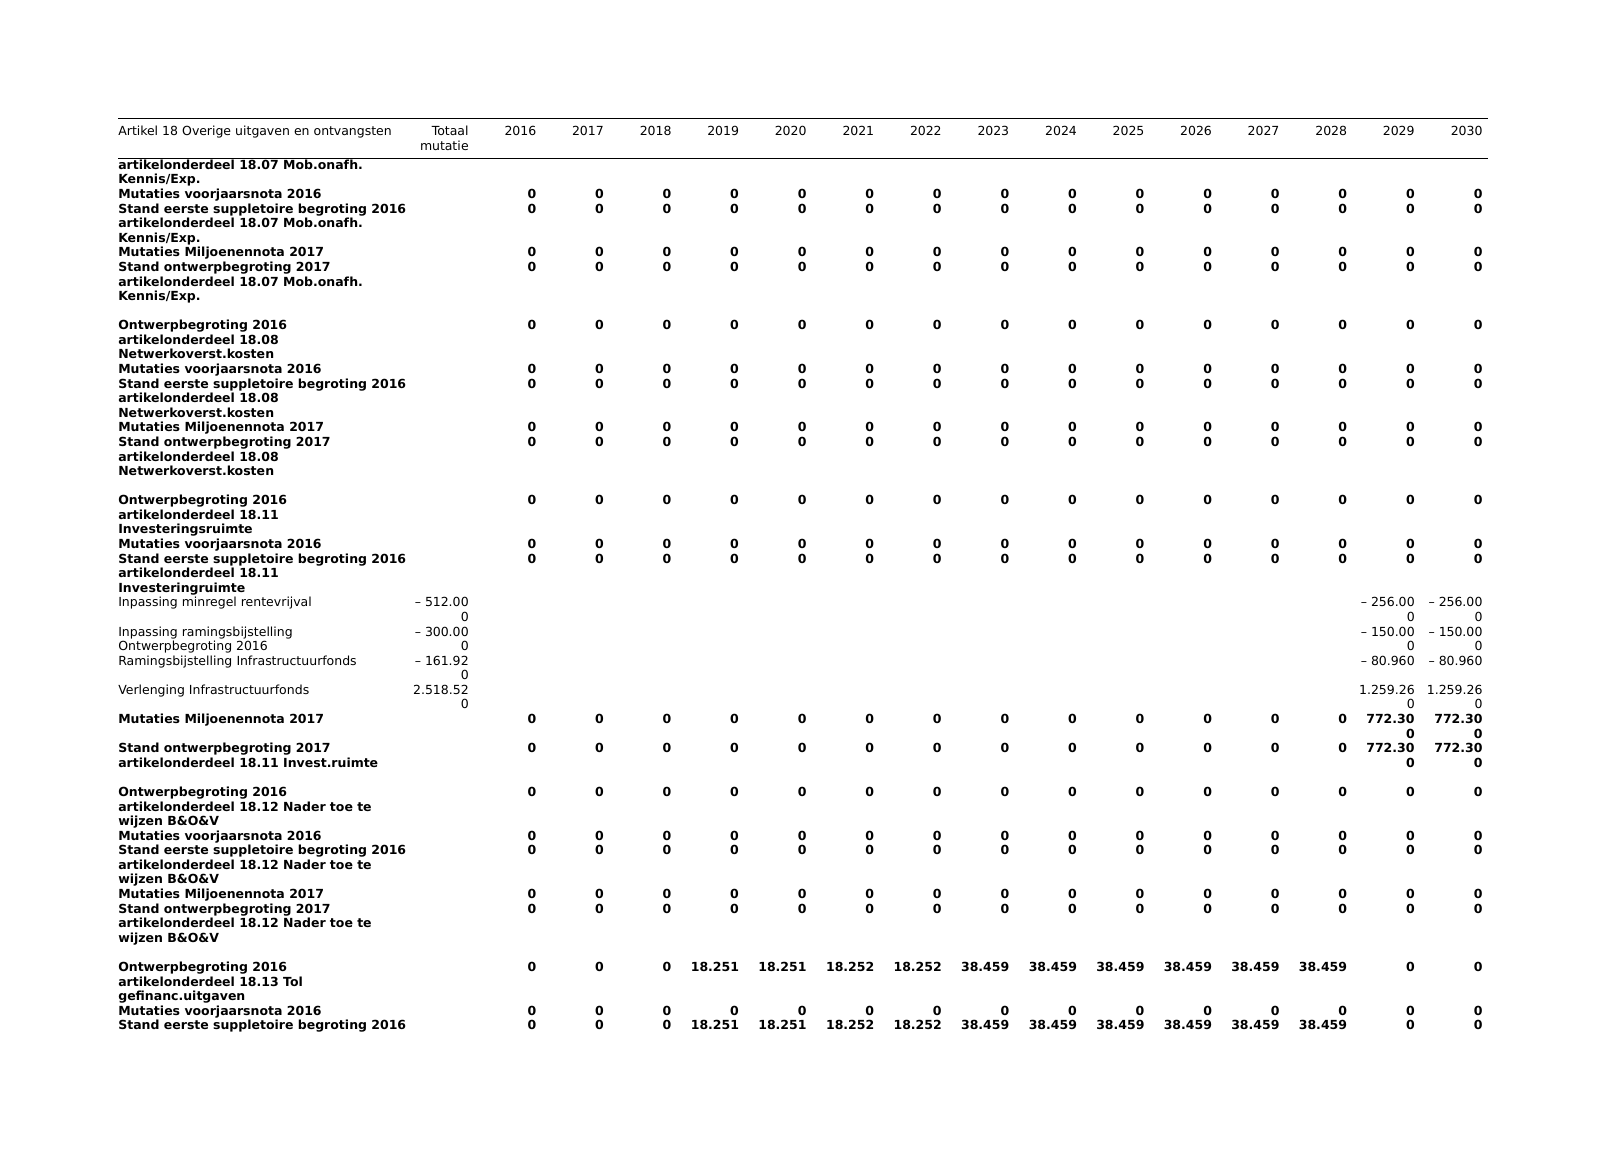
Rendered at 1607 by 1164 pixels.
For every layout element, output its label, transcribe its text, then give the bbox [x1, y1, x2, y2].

table_cell 0 [1353, 829, 1420, 843]
table_cell Mutaties Miljoenennota 2017 [118, 245, 407, 260]
table_cell 0 [1015, 362, 1082, 376]
table_cell 0 [1353, 245, 1420, 260]
table_cell [1353, 304, 1420, 318]
table_cell [1218, 945, 1285, 960]
table_cell 0 [1285, 201, 1353, 245]
table_cell 0 [880, 493, 947, 537]
table_cell 772.300 [1353, 741, 1420, 770]
table_cell [1150, 479, 1218, 493]
table_cell 38.459 [1015, 1018, 1082, 1033]
table_cell 0 [1015, 420, 1082, 435]
table_cell [1015, 945, 1082, 960]
table_cell 0 [1218, 435, 1285, 478]
table_cell [407, 551, 474, 595]
table_cell [1015, 654, 1082, 683]
table_cell 0 [1285, 741, 1353, 770]
table_cell [474, 595, 542, 624]
table_cell 0 [947, 435, 1015, 478]
table_cell 0 [677, 537, 744, 551]
table_cell 0 [1150, 901, 1218, 945]
table_header 2024 [1015, 119, 1082, 158]
table_cell 0 [1083, 537, 1150, 551]
table_cell [1353, 770, 1420, 785]
table_cell [947, 159, 1015, 187]
table_cell 0 [542, 245, 609, 260]
table_cell 0 [542, 960, 609, 1003]
table_cell 0 [474, 420, 542, 435]
table_cell 0 [1218, 420, 1285, 435]
table_cell 0 [1218, 362, 1285, 376]
table_cell 0 [542, 537, 609, 551]
table_cell 0 [1083, 785, 1150, 828]
table_cell 0 [947, 376, 1015, 420]
table_cell 0 [745, 829, 812, 843]
table_cell [474, 304, 542, 318]
table_cell 0 [1083, 887, 1150, 901]
table_cell 1.259.260 [1420, 683, 1488, 712]
table_cell 0 [745, 887, 812, 901]
table_cell [745, 304, 812, 318]
table_cell Stand ontwerpbegroting 2017 artikelonderdeel 18.12 Nader toe te wijzen B&O&V [118, 901, 407, 945]
table_cell 18.251 [745, 960, 812, 1003]
table_cell 0 [542, 1018, 609, 1033]
table_cell 0 [1150, 318, 1218, 362]
table_cell 0 [880, 318, 947, 362]
table_cell [812, 479, 880, 493]
table_cell 0 [880, 887, 947, 901]
table_cell 0 [1218, 887, 1285, 901]
table_cell 38.459 [1218, 1018, 1285, 1033]
table_cell [407, 829, 474, 843]
table_cell 0 [880, 201, 947, 245]
table_cell 18.252 [812, 960, 880, 1003]
table_cell 0 [880, 362, 947, 376]
table_cell 0 [1150, 741, 1218, 770]
table_cell 0 [947, 551, 1015, 595]
table_header 2025 [1083, 119, 1150, 158]
table_cell 0 [880, 741, 947, 770]
table_cell [407, 712, 474, 741]
table_cell [1285, 770, 1353, 785]
table_cell 0 [1150, 551, 1218, 595]
table_cell 0 [1218, 376, 1285, 420]
table_cell 0 [1083, 435, 1150, 478]
table_cell 0 [610, 362, 677, 376]
table_cell 0 [677, 376, 744, 420]
table_cell 0 [812, 551, 880, 595]
table_cell 0 [947, 843, 1015, 887]
table_cell 0 [745, 712, 812, 741]
table_cell 0 [1218, 201, 1285, 245]
table_cell [407, 960, 474, 1003]
table_cell 772.300 [1420, 741, 1488, 770]
table_cell [407, 741, 474, 770]
table_cell 0 [474, 260, 542, 303]
table_cell [407, 304, 474, 318]
table_cell [880, 683, 947, 712]
table_cell [1150, 683, 1218, 712]
table_cell 0 [542, 318, 609, 362]
table_cell 0 [677, 887, 744, 901]
table_cell 0 [1150, 376, 1218, 420]
table_cell 0 [610, 187, 677, 201]
table_cell [610, 654, 677, 683]
table_cell 0 [1150, 843, 1218, 887]
table_cell 0 [1353, 493, 1420, 537]
table_cell 0 [542, 712, 609, 741]
table_cell 0 [812, 187, 880, 201]
table_cell Mutaties voorjaarsnota 2016 [118, 362, 407, 376]
table_cell 0 [1015, 201, 1082, 245]
table_cell 0 [610, 201, 677, 245]
table_cell [542, 945, 609, 960]
table_cell 0 [1353, 843, 1420, 887]
table_cell [1015, 304, 1082, 318]
table_cell [1420, 159, 1488, 187]
table_cell 0 [1218, 318, 1285, 362]
table_header 2029 [1353, 119, 1420, 158]
table_cell 0 [610, 901, 677, 945]
table_cell [812, 945, 880, 960]
table_cell 18.251 [745, 1018, 812, 1033]
table_cell [474, 945, 542, 960]
table_cell [610, 479, 677, 493]
table_cell 0 [745, 537, 812, 551]
table_cell [1083, 304, 1150, 318]
table_cell [407, 945, 474, 960]
table_cell 0 [1083, 1004, 1150, 1018]
table_cell [1083, 770, 1150, 785]
table_cell [1218, 479, 1285, 493]
table_cell [745, 624, 812, 653]
table_header Totaal mutatie [407, 119, 474, 158]
table_cell 0 [1353, 187, 1420, 201]
table_cell 0 [1083, 318, 1150, 362]
table_cell 0 [474, 201, 542, 245]
table_cell 0 [610, 1004, 677, 1018]
table_cell 0 [745, 843, 812, 887]
table_cell 0 [1015, 435, 1082, 478]
table_cell 0 [1285, 420, 1353, 435]
table_cell 0 [1083, 260, 1150, 303]
table_cell [677, 159, 744, 187]
table_cell 0 [812, 435, 880, 478]
table_cell 0 [1420, 318, 1488, 362]
table_cell Verlenging Infrastructuurfonds [118, 683, 407, 712]
table_cell Mutaties Miljoenennota 2017 [118, 887, 407, 901]
table_cell Ontwerpbegroting 2016 artikelonderdeel 18.08 Netwerkoverst.kosten [118, 318, 407, 362]
table_cell [542, 595, 609, 624]
table_cell [542, 683, 609, 712]
table_cell 0 [1083, 551, 1150, 595]
table_cell 0 [1285, 887, 1353, 901]
table_cell 0 [812, 829, 880, 843]
table_cell 0 [542, 829, 609, 843]
table_cell 0 [812, 537, 880, 551]
table_cell 38.459 [1150, 1018, 1218, 1033]
table_cell [677, 479, 744, 493]
table_cell [880, 159, 947, 187]
table_cell [812, 304, 880, 318]
table_cell 0 [677, 829, 744, 843]
table_cell 0 [474, 493, 542, 537]
table_cell 0 [1218, 741, 1285, 770]
table_cell [1083, 595, 1150, 624]
table_cell 18.252 [812, 1018, 880, 1033]
table_cell [1285, 595, 1353, 624]
table_header 2027 [1218, 119, 1285, 158]
table_header 2021 [812, 119, 880, 158]
table_cell 0 [1015, 260, 1082, 303]
table_cell 0 [474, 362, 542, 376]
table_cell 38.459 [947, 1018, 1015, 1033]
table_cell 18.251 [677, 1018, 744, 1033]
table_cell 0 [677, 362, 744, 376]
table_cell 0 [1150, 493, 1218, 537]
table_cell 0 [1285, 435, 1353, 478]
table_cell Stand ontwerpbegroting 2017 artikelonderdeel 18.07 Mob.onafh. Kennis/Exp. [118, 260, 407, 303]
table_cell 0 [1285, 843, 1353, 887]
table_cell [474, 479, 542, 493]
table_cell 0 [1150, 887, 1218, 901]
table_cell Stand eerste suppletoire begroting 2016 artikelonderdeel 18.12 Nader toe te wijzen B&O&V [118, 843, 407, 887]
table_cell 0 [1285, 1004, 1353, 1018]
table_cell 0 [610, 712, 677, 741]
table_cell 0 [812, 843, 880, 887]
table_cell 0 [1218, 843, 1285, 887]
table_cell [1015, 479, 1082, 493]
table_cell 0 [542, 741, 609, 770]
table_cell 0 [1083, 362, 1150, 376]
table_cell [474, 770, 542, 785]
table_header Artikel 18 Overige uitgaven en ontvangsten [118, 119, 407, 158]
table_cell 0 [677, 187, 744, 201]
table_cell 0 [474, 376, 542, 420]
table_cell 0 [1353, 887, 1420, 901]
table_cell 38.459 [1150, 960, 1218, 1003]
table_cell [880, 479, 947, 493]
table_cell 0 [474, 551, 542, 595]
table_header 2026 [1150, 119, 1218, 158]
table_cell 0 [542, 785, 609, 828]
table_cell [677, 595, 744, 624]
table_cell Stand eerste suppletoire begroting 2016 [118, 1018, 407, 1033]
table_cell 1.259.260 [1353, 683, 1420, 712]
table_cell 0 [542, 201, 609, 245]
table_cell [947, 683, 1015, 712]
table_cell 0 [947, 1004, 1015, 1018]
table_cell [880, 595, 947, 624]
table_cell 0 [1420, 829, 1488, 843]
table_cell 0 [610, 829, 677, 843]
table_cell 0 [1218, 493, 1285, 537]
table_cell [1353, 159, 1420, 187]
table_cell 0 [474, 829, 542, 843]
table_cell 0 [1353, 435, 1420, 478]
table_cell 0 [542, 493, 609, 537]
table_cell Stand eerste suppletoire begroting 2016 artikelonderdeel 18.07 Mob.onafh. Kennis/Exp. [118, 201, 407, 245]
table_cell 0 [677, 420, 744, 435]
table_cell [812, 159, 880, 187]
table_cell 0 [542, 843, 609, 887]
table_cell Stand eerste suppletoire begroting 2016 artikelonderdeel 18.08 Netwerkoverst.kosten [118, 376, 407, 420]
table_cell Stand ontwerpbegroting 2017 artikelonderdeel 18.08 Netwerkoverst.kosten [118, 435, 407, 478]
table_cell 0 [677, 493, 744, 537]
table_cell 0 [947, 420, 1015, 435]
table_cell [677, 770, 744, 785]
table_header 2017 [542, 119, 609, 158]
table_cell 0 [610, 741, 677, 770]
table_cell 0 [1083, 829, 1150, 843]
table_cell Inpassing ramingsbijstelling Ontwerpbegroting 2016 [118, 624, 407, 653]
table_cell 0 [474, 537, 542, 551]
table_cell 0 [745, 201, 812, 245]
table_cell [1218, 683, 1285, 712]
table_cell 0 [812, 1004, 880, 1018]
table_cell 0 [1285, 785, 1353, 828]
table_cell 0 [947, 537, 1015, 551]
table_cell [947, 479, 1015, 493]
table_cell 0 [474, 843, 542, 887]
table_cell 0 [1420, 537, 1488, 551]
table_cell – 80.960 [1420, 654, 1488, 683]
table_cell 0 [474, 887, 542, 901]
table_cell – 161.920 [407, 654, 474, 683]
table_cell 0 [880, 187, 947, 201]
table_cell 0 [1218, 901, 1285, 945]
table_cell 0 [610, 435, 677, 478]
table_cell 0 [474, 901, 542, 945]
table_cell 0 [677, 741, 744, 770]
table_cell 0 [1083, 187, 1150, 201]
table_cell [1083, 479, 1150, 493]
table_cell 0 [542, 1004, 609, 1018]
table_cell 0 [812, 420, 880, 435]
table_cell 0 [542, 551, 609, 595]
table_cell 0 [1150, 362, 1218, 376]
table_cell 0 [1285, 493, 1353, 537]
table_cell 0 [1420, 843, 1488, 887]
table_cell 0 [1353, 537, 1420, 551]
table_cell 0 [1353, 1018, 1420, 1033]
table_cell [1218, 595, 1285, 624]
table_cell 0 [880, 901, 947, 945]
table_cell Stand ontwerpbegroting 2017 artikelonderdeel 18.11 Invest.ruimte [118, 741, 407, 770]
table_cell [407, 420, 474, 435]
table_cell [1353, 945, 1420, 960]
table_header 2018 [610, 119, 677, 158]
table_cell [407, 901, 474, 945]
table_header 2030 [1420, 119, 1488, 158]
table_cell 0 [1150, 420, 1218, 435]
table_cell 0 [947, 318, 1015, 362]
table_cell 0 [1420, 260, 1488, 303]
table_cell [745, 945, 812, 960]
table_cell [1015, 624, 1082, 653]
table_cell 0 [947, 901, 1015, 945]
table_cell [1083, 159, 1150, 187]
table_cell 0 [812, 260, 880, 303]
table_cell 0 [812, 741, 880, 770]
table_cell 0 [1083, 245, 1150, 260]
table_cell Ontwerpbegroting 2016 artikelonderdeel 18.12 Nader toe te wijzen B&O&V [118, 785, 407, 828]
table_cell [1420, 304, 1488, 318]
table_cell 0 [1353, 318, 1420, 362]
table_cell 38.459 [1083, 1018, 1150, 1033]
table_cell [407, 260, 474, 303]
table_cell 18.252 [880, 1018, 947, 1033]
table_cell Mutaties voorjaarsnota 2016 [118, 829, 407, 843]
table_cell 0 [1015, 741, 1082, 770]
table_cell 0 [1218, 829, 1285, 843]
table_cell 0 [610, 260, 677, 303]
table_cell 0 [880, 551, 947, 595]
table_cell 0 [677, 551, 744, 595]
table_cell [542, 304, 609, 318]
table_cell Mutaties Miljoenennota 2017 [118, 712, 407, 741]
table_cell [812, 683, 880, 712]
table_cell 0 [1015, 712, 1082, 741]
table_cell 0 [474, 318, 542, 362]
table_cell 0 [812, 901, 880, 945]
table_cell [1015, 770, 1082, 785]
table_cell [1083, 624, 1150, 653]
table_cell 0 [1150, 829, 1218, 843]
table_cell [407, 770, 474, 785]
table_cell 0 [1015, 493, 1082, 537]
table_cell 0 [542, 187, 609, 201]
table_cell Inpassing minregel rentevrijval [118, 595, 407, 624]
table_cell [407, 537, 474, 551]
table_cell 0 [474, 712, 542, 741]
table_cell 0 [1420, 785, 1488, 828]
table_cell [1150, 159, 1218, 187]
table_cell 0 [1420, 960, 1488, 1003]
table_cell 0 [1150, 712, 1218, 741]
table_cell 0 [677, 1004, 744, 1018]
table_cell 0 [610, 537, 677, 551]
table_cell 0 [1083, 843, 1150, 887]
table_cell [474, 624, 542, 653]
table_cell 0 [1083, 493, 1150, 537]
table_cell 772.300 [1353, 712, 1420, 741]
table_cell [812, 595, 880, 624]
table_cell 0 [1285, 260, 1353, 303]
table_cell 0 [880, 245, 947, 260]
table_cell 0 [1353, 1004, 1420, 1018]
table_cell 0 [1420, 201, 1488, 245]
table_cell 0 [677, 901, 744, 945]
table_cell 0 [1218, 187, 1285, 201]
table_cell 0 [1218, 785, 1285, 828]
table_cell – 150.000 [1420, 624, 1488, 653]
table_cell [880, 624, 947, 653]
table_cell 0 [1015, 537, 1082, 551]
table_cell – 512.000 [407, 595, 474, 624]
table_cell [610, 683, 677, 712]
table_cell 38.459 [947, 960, 1015, 1003]
table_cell [1150, 595, 1218, 624]
table_cell 0 [880, 260, 947, 303]
table_cell Ontwerpbegroting 2016 artikelonderdeel 18.11 Investeringsruimte [118, 493, 407, 537]
table_cell [1218, 159, 1285, 187]
table_cell 0 [812, 887, 880, 901]
table_cell [1218, 654, 1285, 683]
table_cell 0 [1015, 1004, 1082, 1018]
table_cell [880, 654, 947, 683]
table_cell [407, 376, 474, 420]
table_cell – 256.000 [1420, 595, 1488, 624]
table_cell [745, 654, 812, 683]
table_cell [677, 945, 744, 960]
table_cell 0 [745, 187, 812, 201]
table_cell 0 [1420, 435, 1488, 478]
table_cell 0 [1285, 187, 1353, 201]
table_cell 0 [1420, 887, 1488, 901]
table_cell 0 [947, 260, 1015, 303]
table_cell 0 [947, 362, 1015, 376]
table_cell 2.518.520 [407, 683, 474, 712]
table_cell [1285, 945, 1353, 960]
table_cell 0 [745, 318, 812, 362]
table_cell [542, 479, 609, 493]
table_cell 0 [1015, 245, 1082, 260]
table_cell [880, 770, 947, 785]
table_cell 0 [474, 960, 542, 1003]
table_cell 0 [542, 420, 609, 435]
table_cell 0 [1083, 201, 1150, 245]
table_cell [407, 362, 474, 376]
table_cell 0 [1083, 376, 1150, 420]
table_cell 0 [745, 1004, 812, 1018]
table_cell 0 [812, 245, 880, 260]
table_cell [407, 843, 474, 887]
table_cell [947, 770, 1015, 785]
table_cell [1420, 770, 1488, 785]
table_cell 0 [812, 362, 880, 376]
table_cell [812, 624, 880, 653]
table_cell [474, 654, 542, 683]
table_cell 0 [880, 420, 947, 435]
table_cell 0 [880, 537, 947, 551]
table_cell [947, 945, 1015, 960]
table_cell [947, 304, 1015, 318]
table_cell 0 [947, 712, 1015, 741]
table_cell 0 [542, 887, 609, 901]
table_cell 0 [1150, 537, 1218, 551]
table_cell 0 [1083, 420, 1150, 435]
table_cell 38.459 [1083, 960, 1150, 1003]
table_cell [677, 624, 744, 653]
table_cell [1218, 770, 1285, 785]
table_cell Mutaties voorjaarsnota 2016 [118, 187, 407, 201]
table_cell 0 [1285, 551, 1353, 595]
table_cell 0 [610, 318, 677, 362]
table_cell 0 [610, 785, 677, 828]
table_cell – 150.000 [1353, 624, 1420, 653]
table_cell 0 [1353, 960, 1420, 1003]
table_cell 0 [677, 435, 744, 478]
table_cell [1150, 304, 1218, 318]
table_cell 0 [1218, 245, 1285, 260]
table_cell [1015, 595, 1082, 624]
table_cell 0 [1285, 901, 1353, 945]
table_cell 0 [947, 187, 1015, 201]
table_cell 0 [610, 376, 677, 420]
table_cell [1285, 159, 1353, 187]
table_cell 0 [947, 201, 1015, 245]
table_cell [610, 595, 677, 624]
table_cell 38.459 [1218, 960, 1285, 1003]
table_cell 0 [1015, 785, 1082, 828]
table_cell 0 [542, 376, 609, 420]
table_cell 0 [1420, 376, 1488, 420]
table_cell [745, 595, 812, 624]
table_cell 0 [610, 1018, 677, 1033]
table_cell [407, 479, 474, 493]
table_cell 0 [745, 435, 812, 478]
table_cell 0 [677, 712, 744, 741]
table_cell 0 [947, 245, 1015, 260]
table_cell [1285, 654, 1353, 683]
table_cell 18.251 [677, 960, 744, 1003]
table_cell [1353, 479, 1420, 493]
table_cell 0 [880, 712, 947, 741]
table_cell 0 [1420, 551, 1488, 595]
table_cell [474, 683, 542, 712]
table_cell 0 [1015, 901, 1082, 945]
table_cell 0 [880, 829, 947, 843]
table_cell [610, 159, 677, 187]
table_cell 0 [745, 245, 812, 260]
table_cell [542, 624, 609, 653]
table_cell [1015, 683, 1082, 712]
table_cell Mutaties Miljoenennota 2017 [118, 420, 407, 435]
table_cell [474, 159, 542, 187]
table_cell 0 [1015, 376, 1082, 420]
table_cell 0 [745, 551, 812, 595]
table_cell – 300.000 [407, 624, 474, 653]
table_cell 0 [1150, 785, 1218, 828]
table_cell 38.459 [1285, 1018, 1353, 1033]
table_cell 0 [542, 901, 609, 945]
table_cell – 80.960 [1353, 654, 1420, 683]
table_cell [610, 624, 677, 653]
table_cell 0 [1015, 551, 1082, 595]
table_cell [542, 159, 609, 187]
table_cell 0 [1285, 362, 1353, 376]
table_cell 0 [880, 1004, 947, 1018]
table_cell 0 [542, 362, 609, 376]
table_cell [1015, 159, 1082, 187]
table_cell [1420, 945, 1488, 960]
table_cell 0 [474, 1018, 542, 1033]
table_cell 0 [1015, 318, 1082, 362]
table_cell 0 [1420, 493, 1488, 537]
table_cell [407, 1018, 474, 1033]
table_cell 0 [1015, 887, 1082, 901]
table_cell [542, 770, 609, 785]
table_cell 0 [880, 785, 947, 828]
table_cell 0 [1015, 829, 1082, 843]
table_cell [407, 187, 474, 201]
table_cell 0 [1083, 901, 1150, 945]
table_cell 0 [1218, 1004, 1285, 1018]
table_cell 0 [1353, 201, 1420, 245]
table_cell 0 [812, 201, 880, 245]
table_cell [812, 654, 880, 683]
table_cell 0 [474, 785, 542, 828]
table_cell [745, 159, 812, 187]
table_cell [118, 304, 407, 318]
table_cell 0 [610, 551, 677, 595]
table_cell 0 [745, 741, 812, 770]
table_cell Mutaties voorjaarsnota 2016 [118, 1004, 407, 1018]
table_cell [1218, 304, 1285, 318]
table_cell 0 [1353, 551, 1420, 595]
table_cell [407, 159, 474, 187]
table_cell 0 [610, 420, 677, 435]
table_cell [880, 945, 947, 960]
table_cell 0 [745, 493, 812, 537]
table_cell [407, 245, 474, 260]
table_cell 0 [542, 260, 609, 303]
table_cell [1420, 479, 1488, 493]
table_cell 0 [947, 785, 1015, 828]
table_cell [542, 654, 609, 683]
table_cell 0 [1353, 901, 1420, 945]
table_cell Ontwerpbegroting 2016 artikelonderdeel 18.13 Tol gefinanc.uitgaven [118, 960, 407, 1003]
table_cell 0 [1420, 420, 1488, 435]
table_cell 0 [745, 420, 812, 435]
table_cell 0 [677, 260, 744, 303]
table_cell 38.459 [1285, 960, 1353, 1003]
table_cell 0 [812, 785, 880, 828]
table_cell [745, 683, 812, 712]
table_cell 0 [677, 318, 744, 362]
table_cell [1285, 624, 1353, 653]
table_cell 0 [474, 1004, 542, 1018]
table_cell 0 [1285, 245, 1353, 260]
table_cell [610, 304, 677, 318]
table_cell 0 [1285, 712, 1353, 741]
table_cell 0 [610, 960, 677, 1003]
table_header 2023 [947, 119, 1015, 158]
table_cell [407, 318, 474, 362]
table_cell 0 [1285, 376, 1353, 420]
table_cell 0 [1420, 245, 1488, 260]
table_cell 0 [745, 260, 812, 303]
table_cell 0 [677, 245, 744, 260]
table_cell [118, 479, 407, 493]
table_cell [677, 304, 744, 318]
table_cell [407, 493, 474, 537]
table_cell Mutaties voorjaarsnota 2016 [118, 537, 407, 551]
table_cell 0 [1015, 187, 1082, 201]
table_cell 772.300 [1420, 712, 1488, 741]
table_cell 0 [677, 201, 744, 245]
table_cell 0 [610, 843, 677, 887]
table_cell 0 [610, 245, 677, 260]
table_cell [1285, 479, 1353, 493]
table_cell 0 [1150, 187, 1218, 201]
table_cell [745, 770, 812, 785]
table_cell 0 [474, 245, 542, 260]
table_cell 0 [812, 712, 880, 741]
table_cell 0 [1285, 537, 1353, 551]
table_cell 0 [745, 376, 812, 420]
table_cell [1150, 770, 1218, 785]
table_header 2028 [1285, 119, 1353, 158]
table_cell 0 [1150, 201, 1218, 245]
table_cell 18.252 [880, 960, 947, 1003]
table_cell 0 [1285, 829, 1353, 843]
table_cell 0 [1285, 318, 1353, 362]
table_cell [880, 304, 947, 318]
table_cell 0 [880, 843, 947, 887]
table_cell 0 [1420, 1018, 1488, 1033]
table_cell 0 [745, 785, 812, 828]
table_header 2020 [745, 119, 812, 158]
table_cell 0 [610, 493, 677, 537]
table_cell 0 [812, 493, 880, 537]
table_cell [1083, 654, 1150, 683]
table_cell 0 [880, 435, 947, 478]
table_header 2019 [677, 119, 744, 158]
table_cell 0 [947, 887, 1015, 901]
table_cell 0 [1150, 245, 1218, 260]
table_cell 0 [745, 901, 812, 945]
table_cell 0 [947, 741, 1015, 770]
table_cell [677, 683, 744, 712]
table_cell [407, 1004, 474, 1018]
table_cell 0 [474, 741, 542, 770]
table_cell [1083, 683, 1150, 712]
table_cell 0 [542, 435, 609, 478]
table_header 2022 [880, 119, 947, 158]
table_cell [1285, 304, 1353, 318]
table_cell 0 [1353, 376, 1420, 420]
table_cell 0 [1420, 362, 1488, 376]
table_cell [118, 770, 407, 785]
table_header 2016 [474, 119, 542, 158]
table_cell [947, 654, 1015, 683]
table_cell [1150, 624, 1218, 653]
table_cell [1218, 624, 1285, 653]
table_cell [407, 887, 474, 901]
table_cell 0 [1083, 712, 1150, 741]
table_cell 0 [677, 785, 744, 828]
table_cell Stand eerste suppletoire begroting 2016 artikelonderdeel 18.11 Investeringruimte [118, 551, 407, 595]
table_cell 0 [1218, 712, 1285, 741]
table_cell 0 [947, 829, 1015, 843]
table_cell 0 [1150, 435, 1218, 478]
table_cell [1285, 683, 1353, 712]
table_cell 0 [474, 435, 542, 478]
table_cell [118, 945, 407, 960]
table_cell 0 [1420, 901, 1488, 945]
table_cell [610, 770, 677, 785]
table_cell 0 [1218, 260, 1285, 303]
table_cell 0 [1150, 260, 1218, 303]
table_cell artikelonderdeel 18.07 Mob.onafh. Kennis/Exp. [118, 159, 407, 187]
table_cell 38.459 [1015, 960, 1082, 1003]
table_cell 0 [1420, 187, 1488, 201]
table_cell 0 [1420, 1004, 1488, 1018]
table_cell [947, 624, 1015, 653]
table_cell 0 [1218, 551, 1285, 595]
table_cell [745, 479, 812, 493]
table_cell 0 [1150, 1004, 1218, 1018]
table_cell 0 [1218, 537, 1285, 551]
table_cell 0 [610, 887, 677, 901]
table_cell 0 [1083, 741, 1150, 770]
table_cell 0 [812, 376, 880, 420]
table_cell [407, 201, 474, 245]
table_cell 0 [474, 187, 542, 201]
table_cell 0 [745, 362, 812, 376]
table_cell – 256.000 [1353, 595, 1420, 624]
table_cell 0 [1353, 362, 1420, 376]
table_cell 0 [812, 318, 880, 362]
table_cell [610, 945, 677, 960]
table_cell 0 [1353, 785, 1420, 828]
table_cell 0 [880, 376, 947, 420]
table_cell 0 [677, 843, 744, 887]
table_cell [947, 595, 1015, 624]
table_cell 0 [1015, 843, 1082, 887]
table_cell 0 [947, 493, 1015, 537]
table_cell [677, 654, 744, 683]
table_cell 0 [1353, 260, 1420, 303]
table_cell [1150, 654, 1218, 683]
table_cell Ramingsbijstelling Infrastructuurfonds [118, 654, 407, 683]
table_cell [1083, 945, 1150, 960]
table_cell [1150, 945, 1218, 960]
table_cell [407, 785, 474, 828]
table_cell [812, 770, 880, 785]
table_cell 0 [1353, 420, 1420, 435]
table_cell [407, 435, 474, 478]
